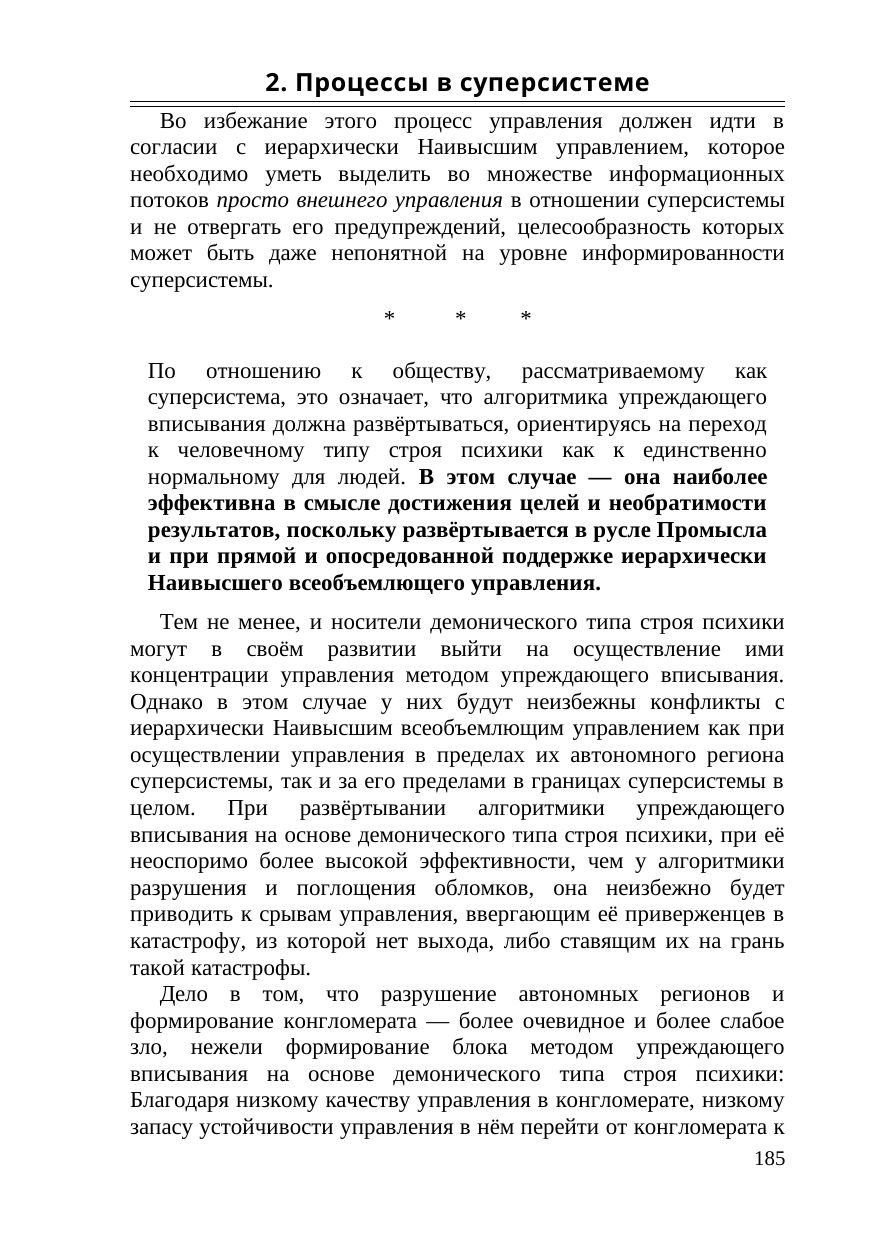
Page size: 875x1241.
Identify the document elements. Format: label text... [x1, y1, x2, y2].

text * * * [130, 305, 785, 331]
text Тем не менее, и носители демонического типа строя психики могут в своём развитии выйти на осуществление ими концентрации управления методом упреждающего вписывания. Однако в этом случае у них будут неизбежны конфликты с иерархически Наивысшим всеобъемлющим управлением как при осуществлении управления в пределах их автономного региона суперсистемы, так и за его пределами в границах суперсистемы в целом. При развёртывании алгоритмики упреждающего вписывания на основе демонического типа строя психики, при её неоспоримо более высокой эффективности, чем у алгоритмики разрушения и поглощения обломков, она неизбежно будет приводить к срывам управления, ввергающим её приверженцев в катастрофу, из которой нет выхода, либо ставящим их на грань такой катастрофы. [130, 608, 785, 980]
text Дело в том, что разрушение автономных регионов и формирование конгломерата — более очевидное и более слабое зло, нежели формирование блока методом упреждающего вписывания на основе демонического типа строя психики: Благодаря низкому качеству управления в конгломерате, низкому запасу устойчивости управления в нём перейти от конгломерата к [130, 980, 785, 1139]
text Во избежание этого процесс управления должен идти в согласии с иерархически Наивысшим управлением, которое необходимо уметь выделить во множестве информационных потоков просто внешнего управления в отношении суперсистемы и не отвергать его предупреждений, целесообразность которых может быть даже непонятной на уровне информированности суперсистемы. [130, 107, 785, 292]
text По отношению к обществу, рассматриваемому как суперсистема, это означает, что алгоритмика упреждающего вписывания должна развёртываться, ориентируясь на переход к человечному типу строя психики как к единственно нормальному для людей. В этом случае — она наиболее эффективна в смысле достижения целей и необратимости результатов, поскольку развёртывается в русле Промысла и при прямой и опосредованной поддержке иерархически Наивысшего всеобъемлющего управления. [148, 356, 768, 596]
